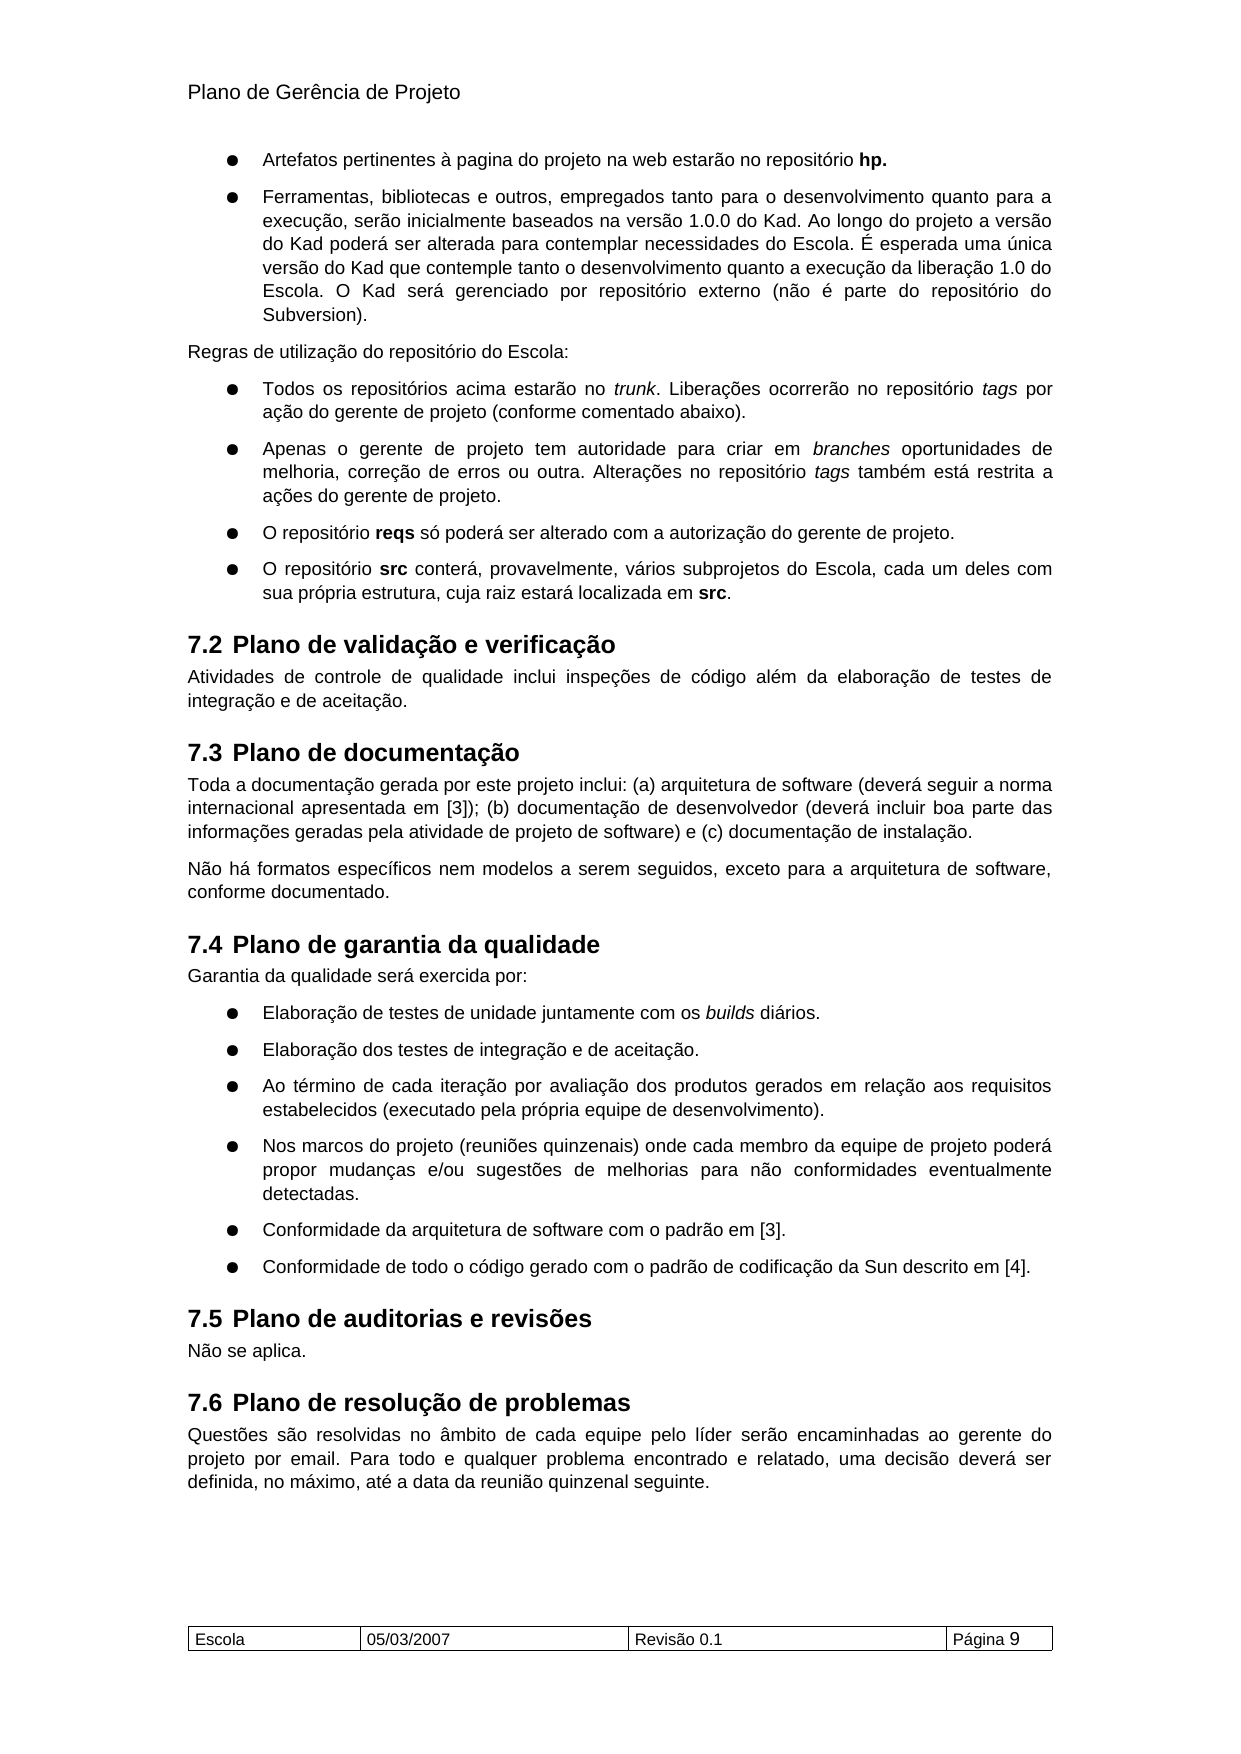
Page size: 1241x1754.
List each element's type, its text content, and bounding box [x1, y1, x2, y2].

list Todos os repositórios acima estarão no trunk. Liberações ocorrerão no repositório tags por ação do gerente de projeto (conforme comentado abaixo). [225, 376, 1053, 423]
list O repositório reqs só poderá ser alterado com a autorização do gerente de projeto. [225, 520, 1053, 544]
list Apenas o gerente de projeto tem autoridade para criar em branches oportunidades de melhoria, correção de erros ou outra. Alterações no repositório tags também está restrita a ações do gerente de projeto. [225, 436, 1053, 507]
subtitle Plano de auditorias e revisões [187, 1309, 1053, 1333]
text Não há formatos específicos nem modelos a serem seguidos, exceto para a arquitetura de software, conforme documentado. [187, 856, 1053, 903]
text Garantia da qualidade será exercida por: [187, 964, 1053, 987]
list Conformidade de todo o código gerado com o padrão de codificação da Sun descrito em [4]. [225, 1255, 1053, 1278]
text Toda a documentação gerada por este projeto inclui: (a) arquitetura de software (deverá seguir a norma internacional apresentada em [3]); (b) documentação de desenvolvedor (deverá incluir boa parte das informações geradas pela atividade de projeto de software) e (c) documentação de instalação. [187, 772, 1053, 843]
text Atividades de controle de qualidade inclui inspeções de código além da elaboração de testes de integração e de aceitação. [187, 664, 1053, 712]
list Elaboração de testes de unidade juntamente com os builds diários. [225, 1000, 1053, 1024]
subtitle Plano de resolução de problemas [187, 1393, 1053, 1417]
list Artefatos pertinentes à pagina do projeto na web estarão no repositório hp. [225, 148, 1053, 171]
text Não se aplica. [187, 1339, 1053, 1362]
list Conformidade da arquitetura de software com o padrão em [3]. [225, 1218, 1053, 1242]
subtitle Plano de validação e verificação [187, 635, 1053, 659]
text Questões são resolvidas no âmbito de cada equipe pelo líder serão encaminhadas ao gerente do projeto por email. Para todo e qualquer problema encontrado e relatado, uma decisão deverá ser definida, no máximo, até a data da reunião quinzenal seguinte. [187, 1423, 1053, 1493]
list Ferramentas, bibliotecas e outros, empregados tanto para o desenvolvimento quanto para a execução, serão inicialmente baseados na versão 1.0.0 do Kad. Ao longo do projeto a versão do Kad poderá ser alterada para contemplar necessidades do Escola. É esperada uma única versão do Kad que contemple tanto o desenvolvimento quanto a execução da liberação 1.0 do Escola. O Kad será gerenciado por repositório externo (não é parte do repositório do Subversion). [225, 184, 1053, 326]
list Elaboração dos testes de integração e de aceitação. [225, 1037, 1053, 1061]
text Regras de utilização do repositório do Escola: [187, 339, 1053, 363]
list Ao término de cada iteração por avaliação dos produtos gerados em relação aos requisitos estabelecidos (executado pela própria equipe de desenvolvimento). [225, 1074, 1053, 1121]
list O repositório src conterá, provavelmente, vários subprojetos do Escola, cada um deles com sua própria estrutura, cuja raiz estará localizada em src. [225, 557, 1053, 604]
list Nos marcos do projeto (reuniões quinzenais) onde cada membro da equipe de projeto poderá propor mudanças e/ou sugestões de melhorias para não conformidades eventualmente detectadas. [225, 1134, 1053, 1205]
subtitle Plano de garantia da qualidade [187, 934, 1053, 958]
subtitle Plano de documentação [187, 743, 1053, 766]
